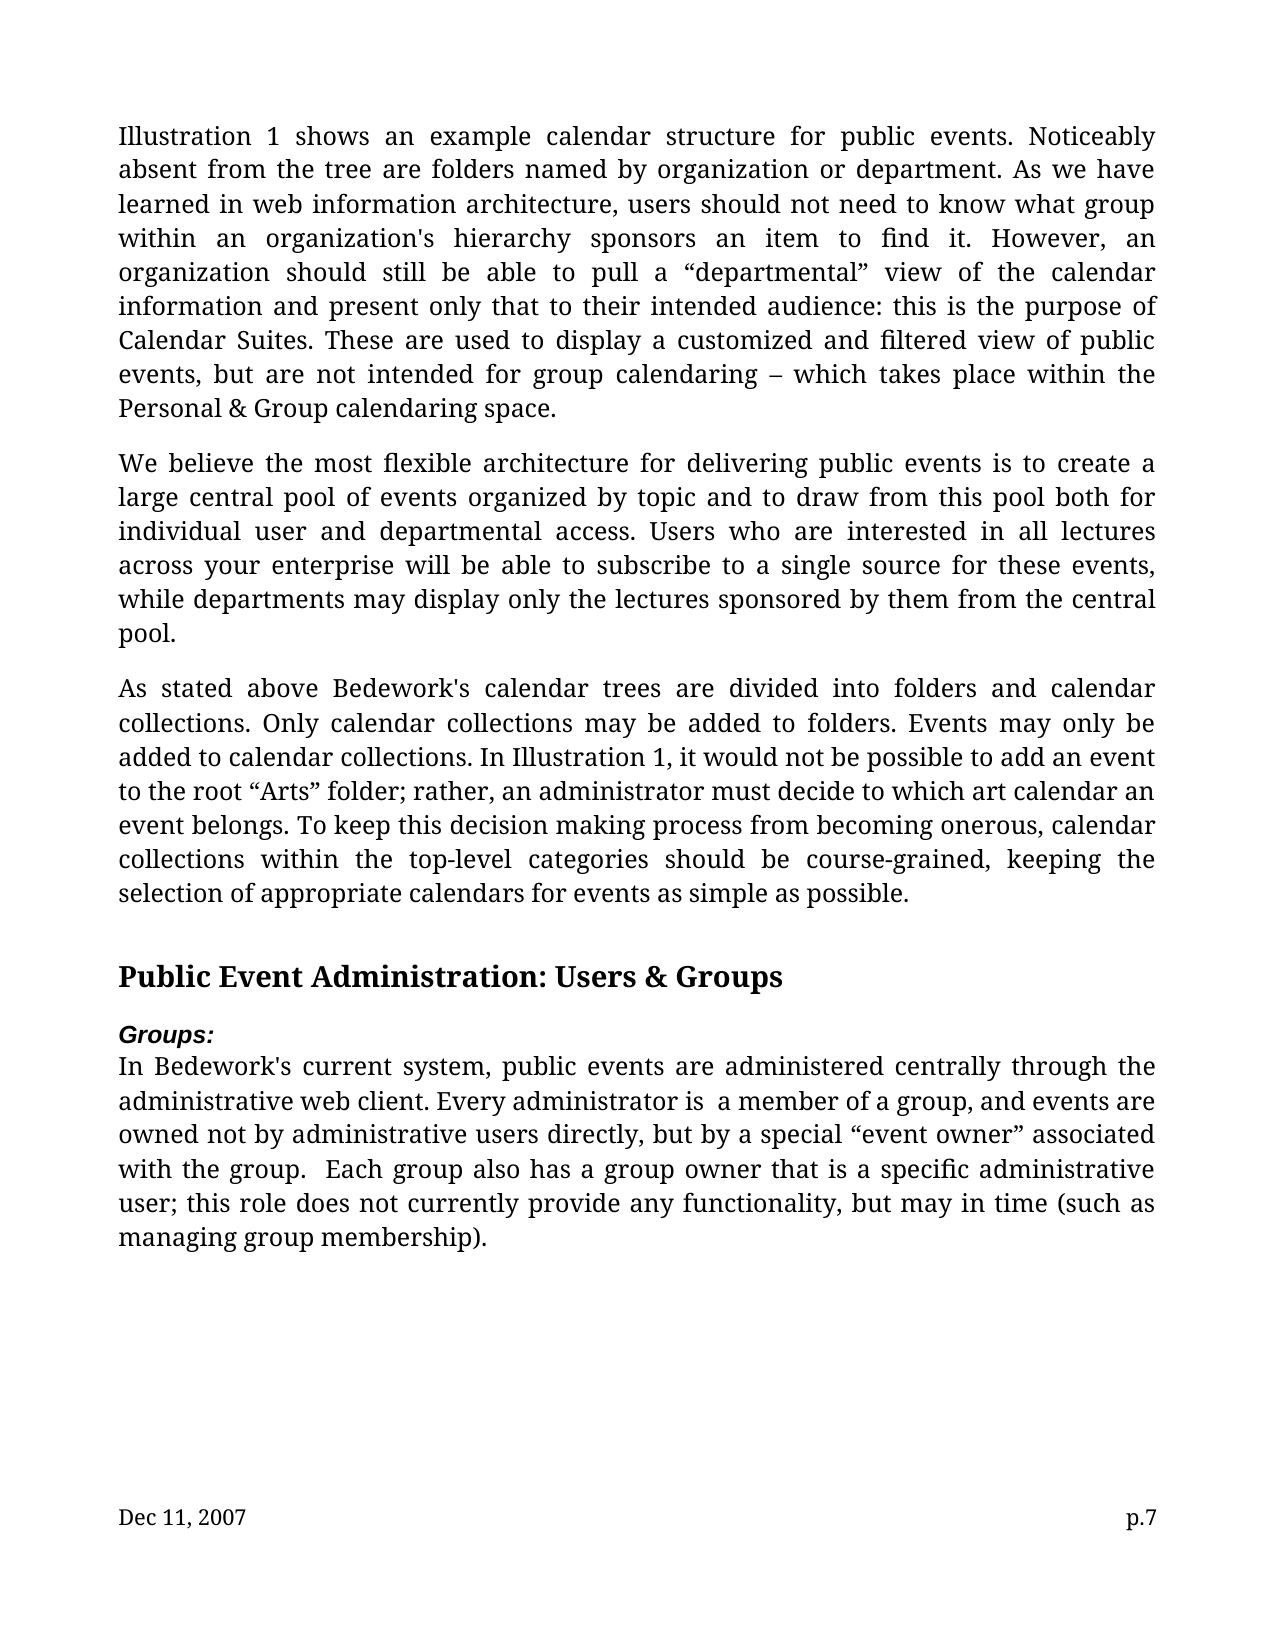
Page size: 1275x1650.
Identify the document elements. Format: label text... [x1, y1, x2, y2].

text Illustration 1 shows an example calendar structure for public events. Noticeably absent from the tree are folders named by organization or department. As we have learned in web information architecture, users should not need to know what group within an organization's hierarchy sponsors an item to find it. However, an organization should still be able to pull a “departmental” view of the calendar information and present only that to their intended audience: this is the purpose of Calendar Suites. These are used to display a customized and filtered view of public events, but are not intended for group calendaring – which takes place within the Personal & Group calendaring space. [118, 118, 1157, 425]
subtitle Groups: [118, 1021, 1157, 1049]
text As stated above Bedework's calendar trees are divided into folders and calendar collections. Only calendar collections may be added to folders. Events may only be added to calendar collections. In Illustration 1, it would not be possible to add an event to the root “Arts” folder; rather, an administrator must decide to which art calendar an event belongs. To keep this decision making process from becoming onerous, calendar collections within the top-level categories should be course-grained, keeping the selection of appropriate calendars for events as simple as possible. [118, 671, 1157, 909]
text In Bedework's current system, public events are administered centrally through the administrative web client. Every administrator is a member of a group, and events are owned not by administrative users directly, but by a special “event owner” associated with the group. Each group also has a group owner that is a specific administrative user; this role does not currently provide any functionality, but may in time (such as managing group membership). [118, 1049, 1157, 1253]
text We believe the most flexible architecture for delivering public events is to create a large central pool of events organized by topic and to draw from this pool both for individual user and departmental access. Users who are interested in all lectures across your enterprise will be able to subscribe to a single source for these events, while departments may display only the lectures sponsored by them from the central pool. [118, 446, 1157, 650]
subtitle Public Event Administration: Users & Groups [118, 956, 1157, 996]
